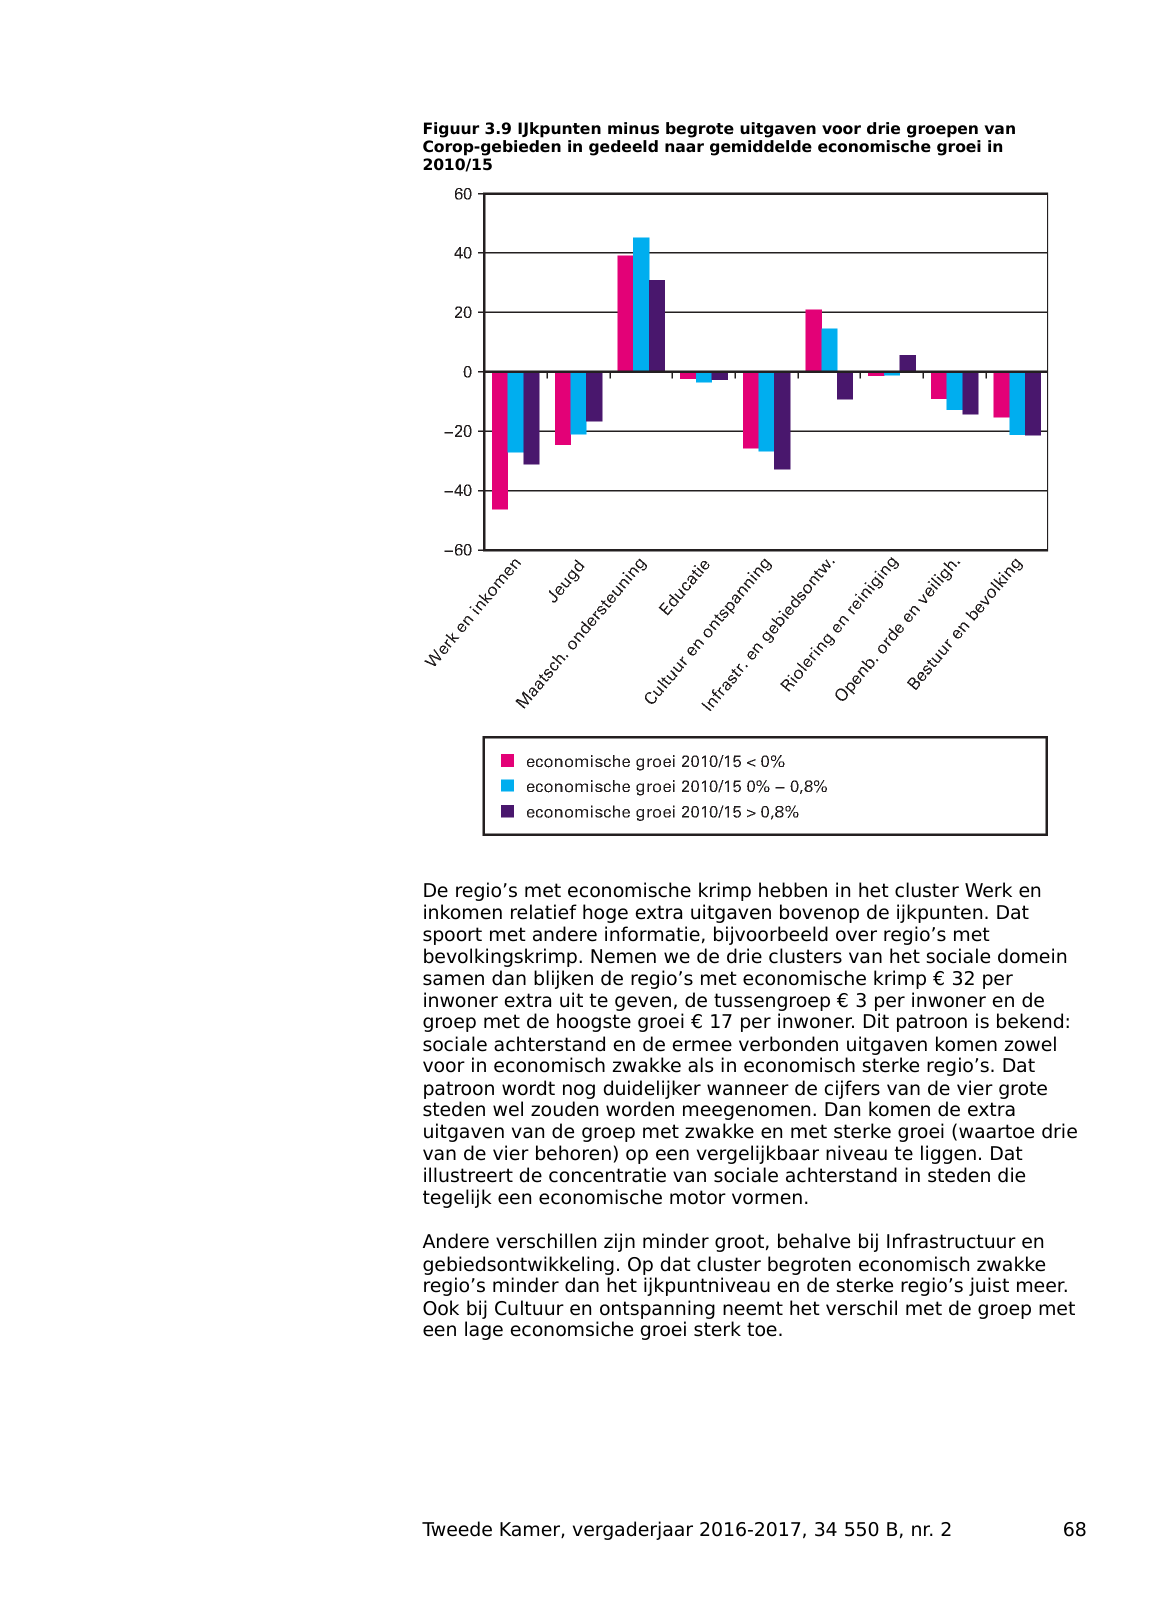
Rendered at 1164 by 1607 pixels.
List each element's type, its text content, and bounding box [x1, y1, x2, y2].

text De regio’s met economische krimp hebben in het cluster Werk en inkomen relatief hoge extra uitgaven bovenop de ijkpunten. Dat spoort met andere informatie, bijvoorbeeld over regio’s met bevolkingskrimp. Nemen we de drie clusters van het sociale domein samen dan blijken de regio’s met economische krimp € 32 per inwoner extra uit te geven, de tussengroep € 3 per inwoner en de groep met de hoogste groei € 17 per inwoner. Dit patroon is bekend: sociale achterstand en de ermee verbonden uitgaven komen zowel voor in economisch zwakke als in economisch sterke regio’s. Dat patroon wordt nog duidelijker wanneer de cijfers van de vier grote steden wel zouden worden meegenomen. Dan komen de extra uitgaven van de groep met zwakke en met sterke groei (waartoe drie van de vier behoren) op een vergelijkbaar niveau te liggen. Dat illustreert de concentratie van sociale achterstand in steden die tegelijk een economische motor vormen. [422, 879, 1087, 1209]
text Figuur 3.9 IJkpunten minus begrote uitgaven voor drie groepen van Corop-gebieden in gedeeld naar gemiddelde economische groei in 2010/15 [422, 120, 1048, 174]
text Andere verschillen zijn minder groot, behalve bij Infrastructuur en gebiedsontwikkeling. Op dat cluster begroten economisch zwakke regio’s minder dan het ijkpuntniveau en de sterke regio’s juist meer. Ook bij Cultuur en ontspanning neemt het verschil met de groep met een lage economsiche groei sterk toe. [422, 1231, 1087, 1341]
picture [422, 185, 1049, 836]
